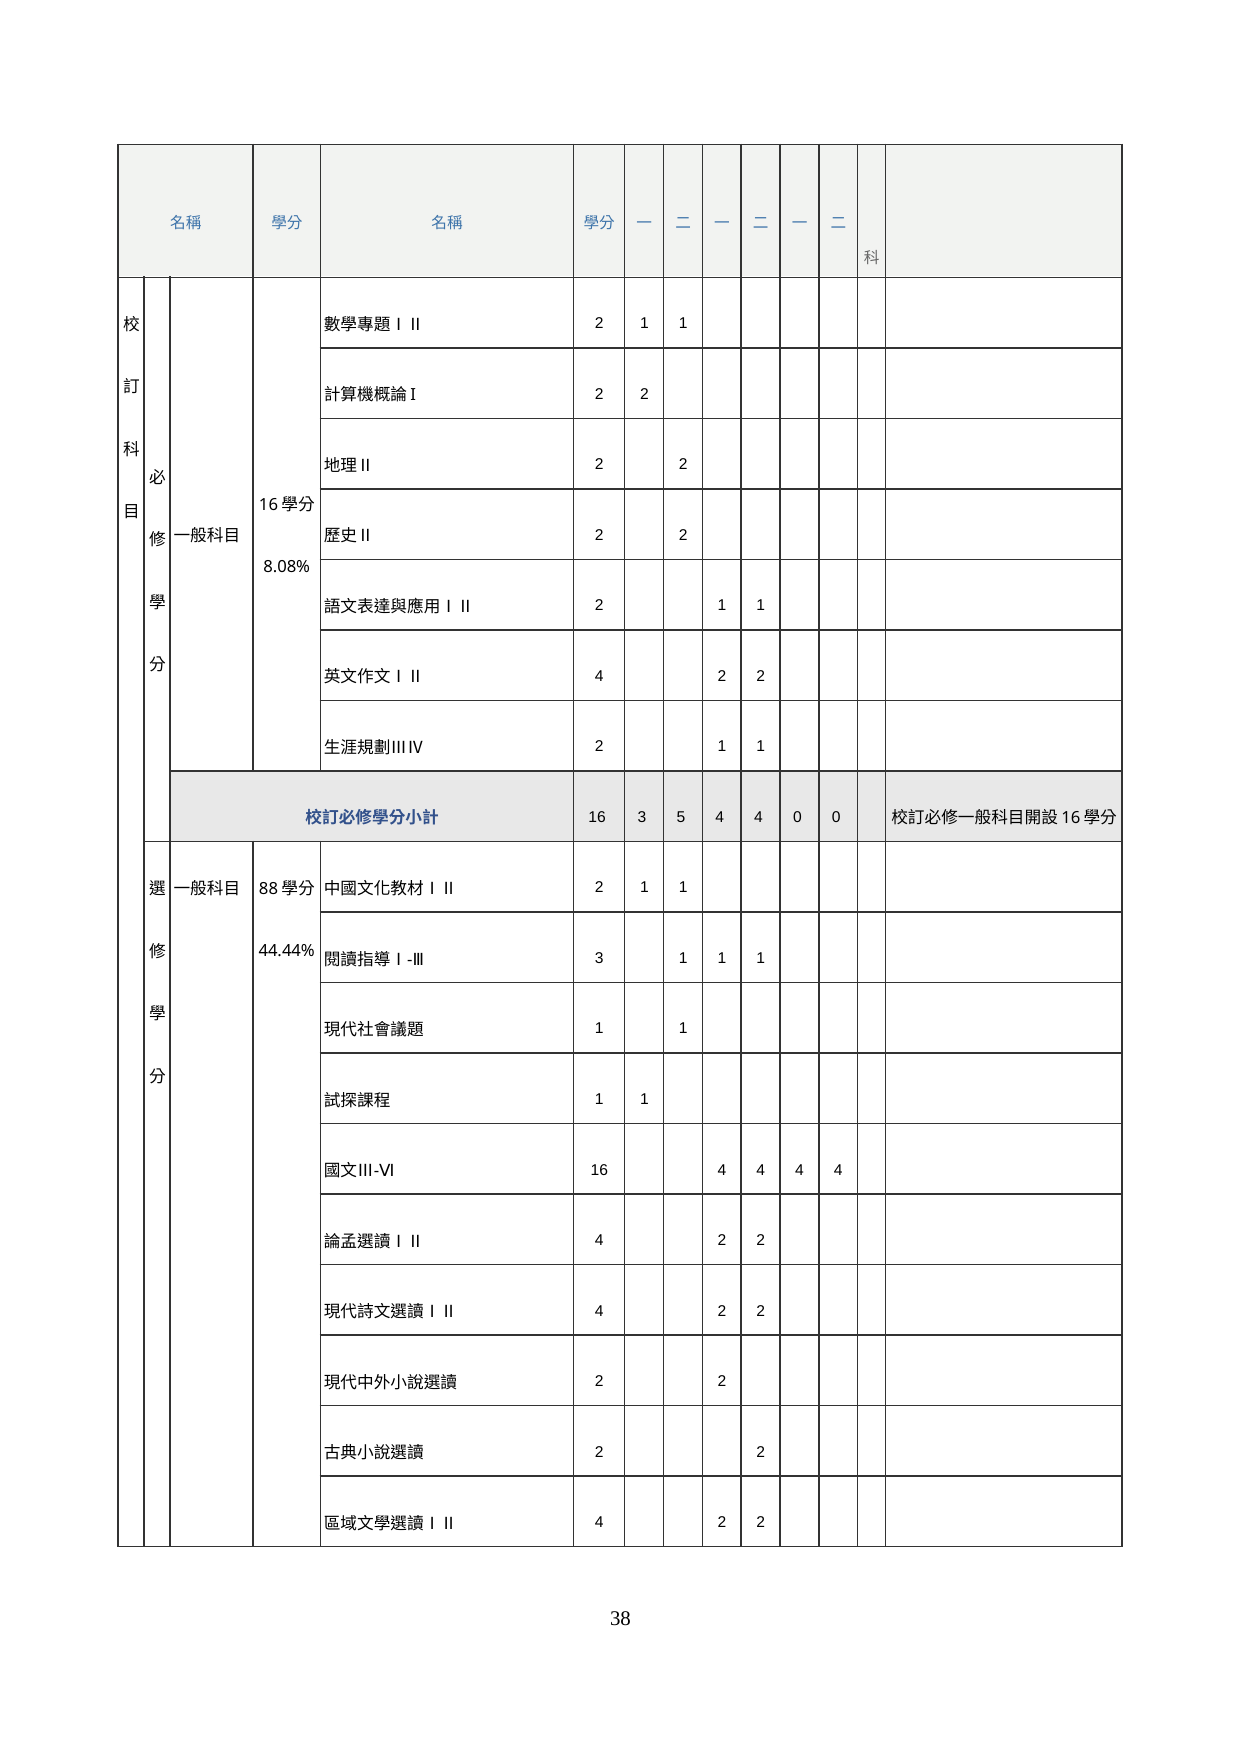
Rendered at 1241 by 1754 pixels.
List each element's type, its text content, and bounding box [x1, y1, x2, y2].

table_cell 2 [574, 490, 624, 558]
table_cell [781, 1406, 818, 1475]
table_cell [781, 842, 818, 911]
table_cell 2 [625, 349, 663, 417]
table_cell 1 [625, 842, 663, 911]
table_cell [625, 1265, 663, 1334]
table_cell [742, 1054, 779, 1123]
table_cell [820, 631, 857, 699]
table_cell [886, 349, 1121, 417]
table_cell 1 [664, 278, 702, 347]
table_cell 16學分 8.08% [254, 278, 320, 770]
table_cell 2 [703, 1477, 740, 1546]
table_cell [742, 983, 779, 1052]
table_cell [625, 1477, 663, 1546]
table_cell 一 [703, 145, 740, 276]
table_cell [781, 1054, 818, 1123]
table_cell 校訂必修學分小計 [171, 772, 573, 841]
table_cell [858, 560, 885, 629]
table_cell [703, 349, 740, 417]
table_cell 2 [664, 419, 702, 488]
table_cell 2 [703, 1195, 740, 1264]
table_cell [820, 913, 857, 982]
table_cell 2 [742, 1406, 779, 1475]
table_cell 語文表達與應用ⅠⅡ [321, 560, 573, 629]
table_cell 1 [625, 278, 663, 347]
table_cell [820, 1054, 857, 1123]
table_cell 4 [742, 1124, 779, 1193]
table_cell [858, 913, 885, 982]
table_cell [820, 842, 857, 911]
table_cell [820, 1406, 857, 1475]
table_cell [664, 1195, 702, 1264]
table_cell [820, 1477, 857, 1546]
table_cell [886, 842, 1121, 911]
table_cell [858, 1265, 885, 1334]
table_cell [625, 419, 663, 488]
table_cell [625, 490, 663, 558]
table_cell [858, 1336, 885, 1405]
table_cell [820, 278, 857, 347]
table_cell [781, 278, 818, 347]
table_cell [886, 631, 1121, 699]
table_cell [703, 490, 740, 558]
table_cell [886, 1195, 1121, 1264]
table_cell [858, 349, 885, 417]
table_cell [886, 1265, 1121, 1334]
table_cell [858, 1054, 885, 1123]
table_cell [625, 1406, 663, 1475]
table_header [886, 145, 1121, 276]
table_cell 4 [742, 772, 779, 841]
table_cell [664, 1477, 702, 1546]
table_cell 3 [625, 772, 663, 841]
table_cell [781, 1477, 818, 1546]
table_cell [625, 1195, 663, 1264]
table_cell 古典小說選讀 [321, 1406, 573, 1475]
table_cell 1 [703, 701, 740, 770]
table_cell 2 [574, 349, 624, 417]
table_cell 16 [574, 772, 624, 841]
table_cell 選 修 學 分 [145, 842, 169, 1546]
table_cell [820, 1336, 857, 1405]
table_cell [781, 560, 818, 629]
table_cell 2 [742, 1195, 779, 1264]
table_cell [858, 1406, 885, 1475]
table_cell 4 [574, 631, 624, 699]
table_cell [781, 349, 818, 417]
table_cell 現代社會議題 [321, 983, 573, 1052]
table_cell [625, 560, 663, 629]
table_cell [742, 349, 779, 417]
table_cell [664, 1336, 702, 1405]
table_cell 2 [574, 1336, 624, 1405]
table_cell [886, 278, 1121, 347]
table_cell 1 [664, 842, 702, 911]
table_cell [625, 1336, 663, 1405]
table_cell [781, 913, 818, 982]
table_header 核心科目 [858, 145, 885, 276]
table_cell [664, 1054, 702, 1123]
table_cell [858, 701, 885, 770]
table_cell [742, 490, 779, 558]
table_cell 1 [664, 983, 702, 1052]
table_cell [820, 490, 857, 558]
table_cell [781, 701, 818, 770]
table_cell [625, 983, 663, 1052]
table_cell [820, 983, 857, 1052]
table_cell 中國文化教材ⅠⅡ [321, 842, 573, 911]
table_cell [781, 631, 818, 699]
table_cell 88學分 44.44% [254, 842, 320, 1546]
table_cell 計算機概論I [321, 349, 573, 417]
table_cell [886, 560, 1121, 629]
table_cell [664, 631, 702, 699]
table_cell [781, 419, 818, 488]
table_cell 4 [574, 1477, 624, 1546]
table_cell 2 [742, 631, 779, 699]
table_cell [703, 842, 740, 911]
table_cell 數學專題ⅠⅡ [321, 278, 573, 347]
table_cell 1 [742, 560, 779, 629]
table_cell 名稱 [321, 145, 573, 276]
table_cell [858, 772, 885, 841]
table_cell [886, 983, 1121, 1052]
table_cell 16 [574, 1124, 624, 1193]
table_cell [858, 1195, 885, 1264]
table_cell [858, 842, 885, 911]
table_cell 二 [664, 145, 702, 276]
table_cell [858, 631, 885, 699]
table_cell [703, 983, 740, 1052]
table_cell [781, 1195, 818, 1264]
table_cell 一般科目 [171, 842, 252, 1546]
table_cell 2 [664, 490, 702, 558]
table_cell 4 [781, 1124, 818, 1193]
table_cell 生涯規劃ⅢⅣ [321, 701, 573, 770]
table_cell 2 [742, 1477, 779, 1546]
table_cell [820, 1195, 857, 1264]
table_cell 歷史Ⅱ [321, 490, 573, 558]
table_cell 0 [781, 772, 818, 841]
table_cell 必 修 學 分 [145, 278, 169, 841]
table_cell [664, 349, 702, 417]
table_cell [781, 1265, 818, 1334]
table_cell 2 [703, 631, 740, 699]
table_cell [625, 701, 663, 770]
table_cell [820, 1265, 857, 1334]
table_cell 現代中外小說選讀 [321, 1336, 573, 1405]
table_cell [664, 1265, 702, 1334]
table_cell [781, 983, 818, 1052]
table_cell [886, 419, 1121, 488]
table_cell 現代詩文選讀ⅠⅡ [321, 1265, 573, 1334]
table_cell [820, 419, 857, 488]
table_cell [742, 278, 779, 347]
table_cell [625, 1124, 663, 1193]
table_cell [886, 1054, 1121, 1123]
table_cell [858, 1124, 885, 1193]
table_cell [703, 1406, 740, 1475]
table_cell [858, 419, 885, 488]
table_cell [703, 278, 740, 347]
table_cell [820, 560, 857, 629]
table_cell 學分 [254, 145, 320, 276]
table_cell 二 [742, 145, 779, 276]
table_cell 2 [574, 278, 624, 347]
table_cell [886, 1124, 1121, 1193]
table_cell 二 [820, 145, 857, 276]
table_cell 1 [703, 913, 740, 982]
table_cell [886, 1336, 1121, 1405]
table_cell 一般科目 [171, 278, 252, 770]
table_cell 校訂必修一般科目開設16學分 [886, 772, 1121, 841]
table_cell [742, 842, 779, 911]
table_cell 校 訂 科 目 [119, 278, 143, 1546]
table_cell 1 [664, 913, 702, 982]
table_cell 2 [574, 419, 624, 488]
table_cell [820, 349, 857, 417]
table_cell 2 [574, 1406, 624, 1475]
table_cell 2 [703, 1336, 740, 1405]
table_cell [886, 490, 1121, 558]
table_cell [858, 983, 885, 1052]
table_cell [858, 278, 885, 347]
table_cell 論孟選讀ⅠⅡ [321, 1195, 573, 1264]
table_cell [742, 1336, 779, 1405]
table_cell 3 [574, 913, 624, 982]
table_cell [703, 419, 740, 488]
table_cell [703, 1054, 740, 1123]
table_cell 2 [574, 701, 624, 770]
table_cell [625, 913, 663, 982]
table_cell 英文作文ⅠⅡ [321, 631, 573, 699]
table_cell [781, 490, 818, 558]
table_cell 地理Ⅱ [321, 419, 573, 488]
table_cell 4 [574, 1265, 624, 1334]
table_cell 國文Ⅲ-Ⅵ [321, 1124, 573, 1193]
table_cell [886, 1406, 1121, 1475]
table_cell 一 [781, 145, 818, 276]
table_cell [858, 1477, 885, 1546]
table_cell 2 [703, 1265, 740, 1334]
table_cell [625, 631, 663, 699]
table_cell 1 [625, 1054, 663, 1123]
table_cell 2 [742, 1265, 779, 1334]
table_cell [664, 1124, 702, 1193]
table_cell 4 [574, 1195, 624, 1264]
table_cell 2 [574, 560, 624, 629]
table_cell [886, 913, 1121, 982]
table_cell 名稱 [119, 145, 252, 276]
table_cell [886, 701, 1121, 770]
table_cell 1 [574, 983, 624, 1052]
table_cell 2 [574, 842, 624, 911]
table_cell 0 [820, 772, 857, 841]
table_cell 5 [664, 772, 702, 841]
table_cell 4 [820, 1124, 857, 1193]
table_cell 閱讀指導Ⅰ-Ⅲ [321, 913, 573, 982]
table_cell 1 [703, 560, 740, 629]
table_cell 一 [625, 145, 663, 276]
table_cell [664, 1406, 702, 1475]
table_cell 1 [742, 701, 779, 770]
table_cell 4 [703, 1124, 740, 1193]
table_cell 4 [703, 772, 740, 841]
table_cell [886, 1477, 1121, 1546]
table_cell 區域文學選讀ⅠⅡ [321, 1477, 573, 1546]
table_cell [781, 1336, 818, 1405]
table_cell [820, 701, 857, 770]
table_cell [742, 419, 779, 488]
table_cell 1 [574, 1054, 624, 1123]
table_cell [664, 560, 702, 629]
table_cell 試探課程 [321, 1054, 573, 1123]
table_cell 1 [742, 913, 779, 982]
table_cell [664, 701, 702, 770]
table_cell 學分 [574, 145, 624, 276]
table_cell [858, 490, 885, 558]
